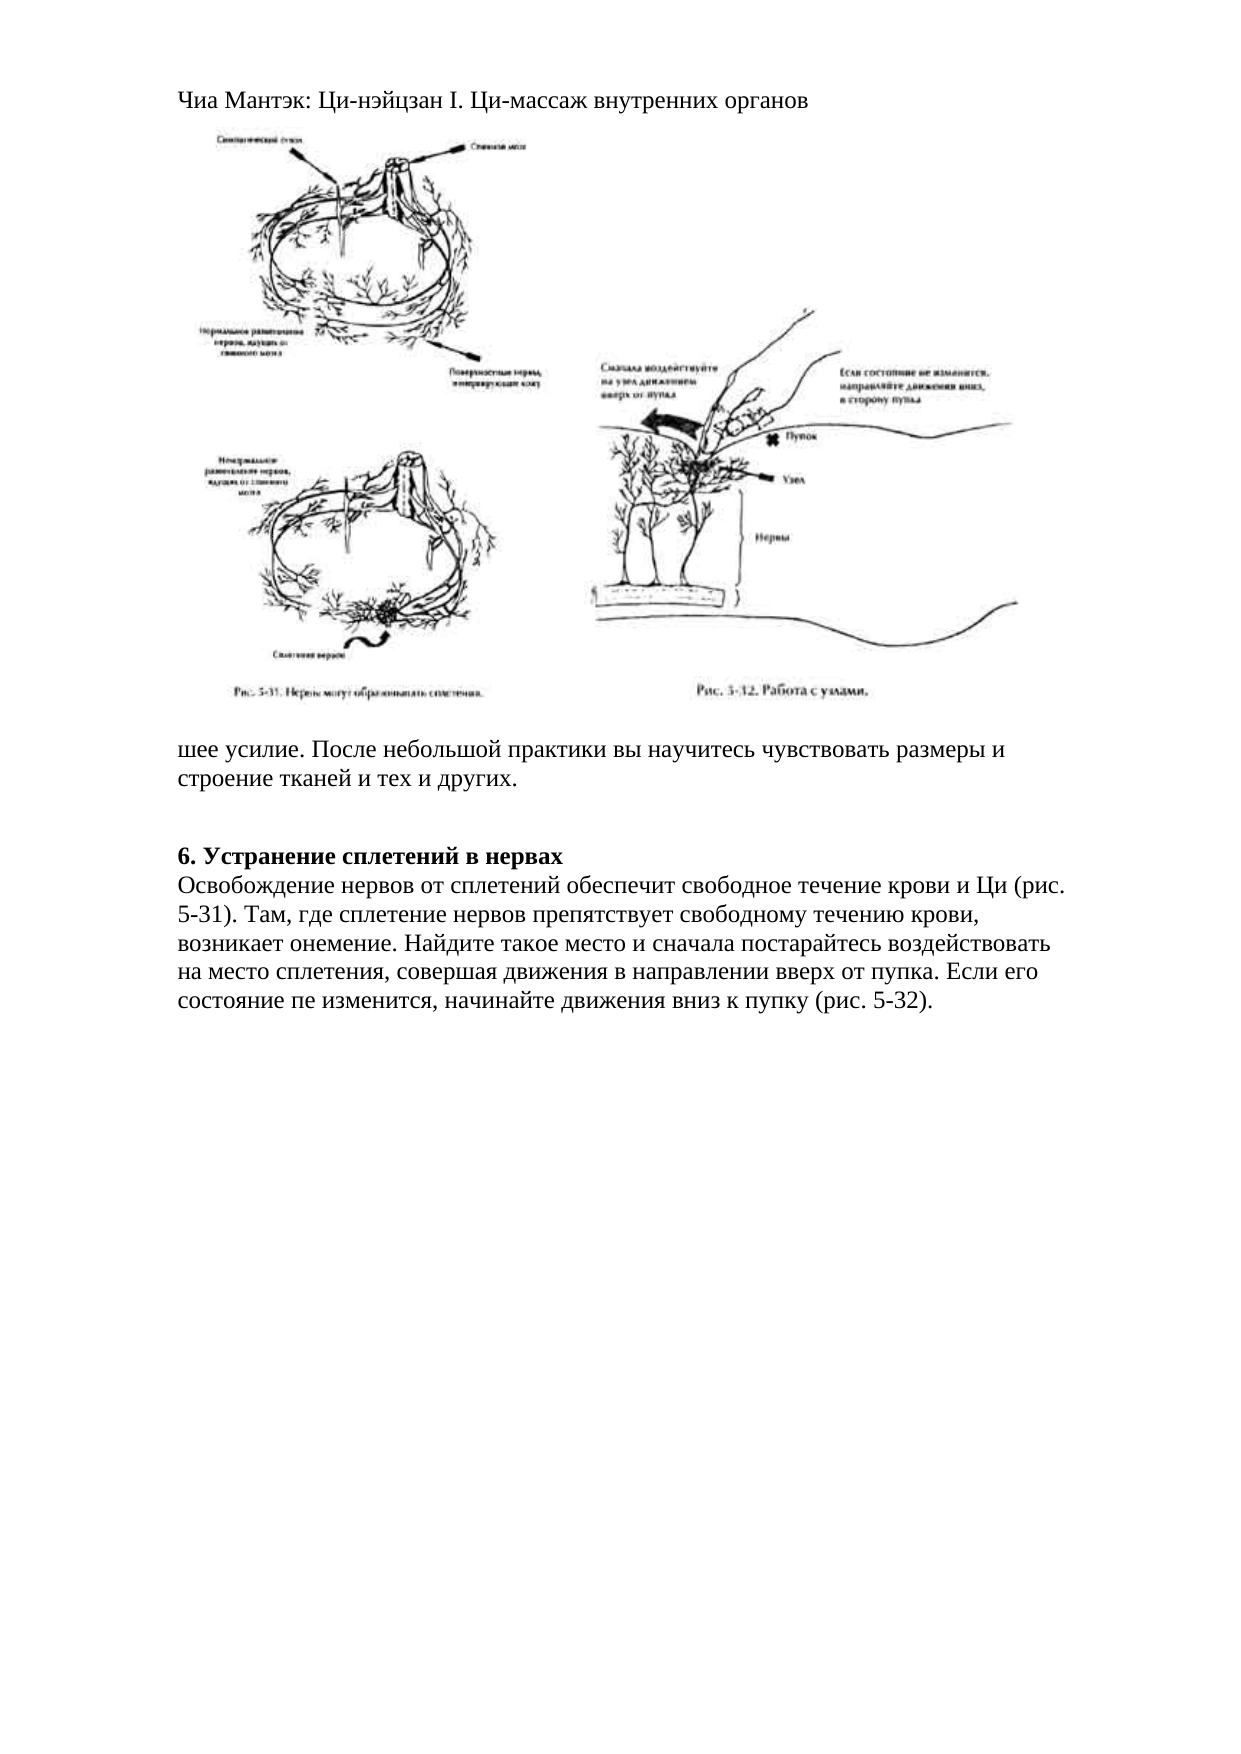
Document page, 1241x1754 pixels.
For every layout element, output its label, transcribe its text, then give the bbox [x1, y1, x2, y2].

text 6. Устранение сплетений в нервах Освобождение нервов от сплетений обеспечит свободное течение крови и Ци (рис. 5-31). Там, где сплетение нервов препятствует свободному течению крови, возникает онемение. Найдите такое место и сначала постарайтесь воздействовать на место сплетения, совершая движения в направлении вверх от пупка. Если его состояние пе изменится, начинайте движения вниз к пупку (рис. 5-32). [177, 813, 1076, 1014]
picture [193, 127, 552, 705]
text шее усилие. После небольшой практики вы научитесь чувствовать размеры и строение тканей и тех и других. [177, 734, 1076, 792]
picture [584, 305, 1020, 705]
